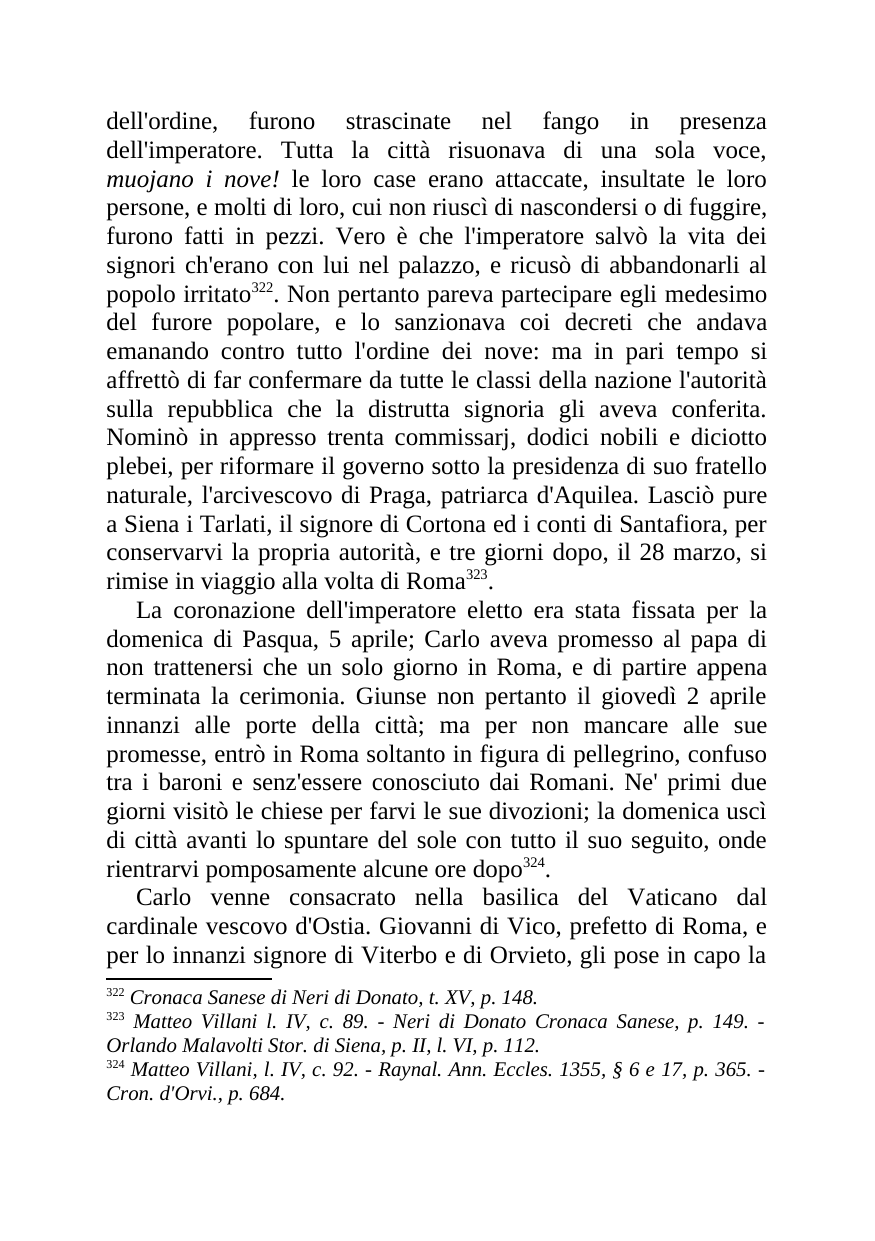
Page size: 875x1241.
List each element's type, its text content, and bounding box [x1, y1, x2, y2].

text dell'ordine, furono strascinate nel fango in presenza dell'imperatore. Tutta la città risuonava di una sola voce, muojano i nove! le loro case erano attaccate, insultate le loro persone, e molti di loro, cui non riuscì di nascondersi o di fuggire, furono fatti in pezzi. Vero è che l'imperatore salvò la vita dei signori ch'erano con lui nel palazzo, e ricusò di abbandonarli al popolo irritato. Non pertanto pareva partecipare egli medesimo del furore popolare, e lo sanzionava coi decreti che andava emanando contro tutto l'ordine dei nove: ma in pari tempo si affrettò di far confermare da tutte le classi della nazione l'autorità sulla repubblica che la distrutta signoria gli aveva conferita. Nominò in appresso trenta commissarj, dodici nobili e diciotto plebei, per riformare il governo sotto la presidenza di suo fratello naturale, l'arcivescovo di Praga, patriarca d'Aquilea. Lasciò pure a Siena i Tarlati, il signore di Cortona ed i conti di Santafiora, per conservarvi la propria autorità, e tre giorni dopo, il 28 marzo, si rimise in viaggio alla volta di Roma. [106, 106, 768, 595]
text Matteo Villani, l. IV, c. 92. - Raynal. Ann. Eccles. 1355, § 6 e 17, p. 365. - Cron. d'Orvi., p. 684. [106, 1057, 768, 1105]
text Cronaca Sanese di Neri di Donato, t. XV, p. 148. [106, 985, 768, 1009]
text Carlo venne consacrato nella basilica del Vaticano dal cardinale vescovo d'Ostia. Giovanni di Vico, prefetto di Roma, e per lo innanzi signore di Viterbo e di Orvieto, gli pose in capo la [106, 882, 768, 969]
text La coronazione dell'imperatore eletto era stata fissata per la domenica di Pasqua, 5 aprile; Carlo aveva promesso al papa di non trattenersi che un solo giorno in Roma, e di partire appena terminata la cerimonia. Giunse non pertanto il giovedì 2 aprile innanzi alle porte della città; ma per non mancare alle sue promesse, entrò in Roma soltanto in figura di pellegrino, confuso tra i baroni e senz'essere conosciuto dai Romani. Ne' primi due giorni visitò le chiese per farvi le sue divozioni; la domenica uscì di città avanti lo spuntare del sole con tutto il suo seguito, onde rientrarvi pomposamente alcune ore dopo. [106, 595, 768, 882]
text Matteo Villani l. IV, c. 89. - Neri di Donato Cronaca Sanese, p. 149. - Orlando Malavolti Stor. di Siena, p. II, l. VI, p. 112. [106, 1009, 768, 1057]
